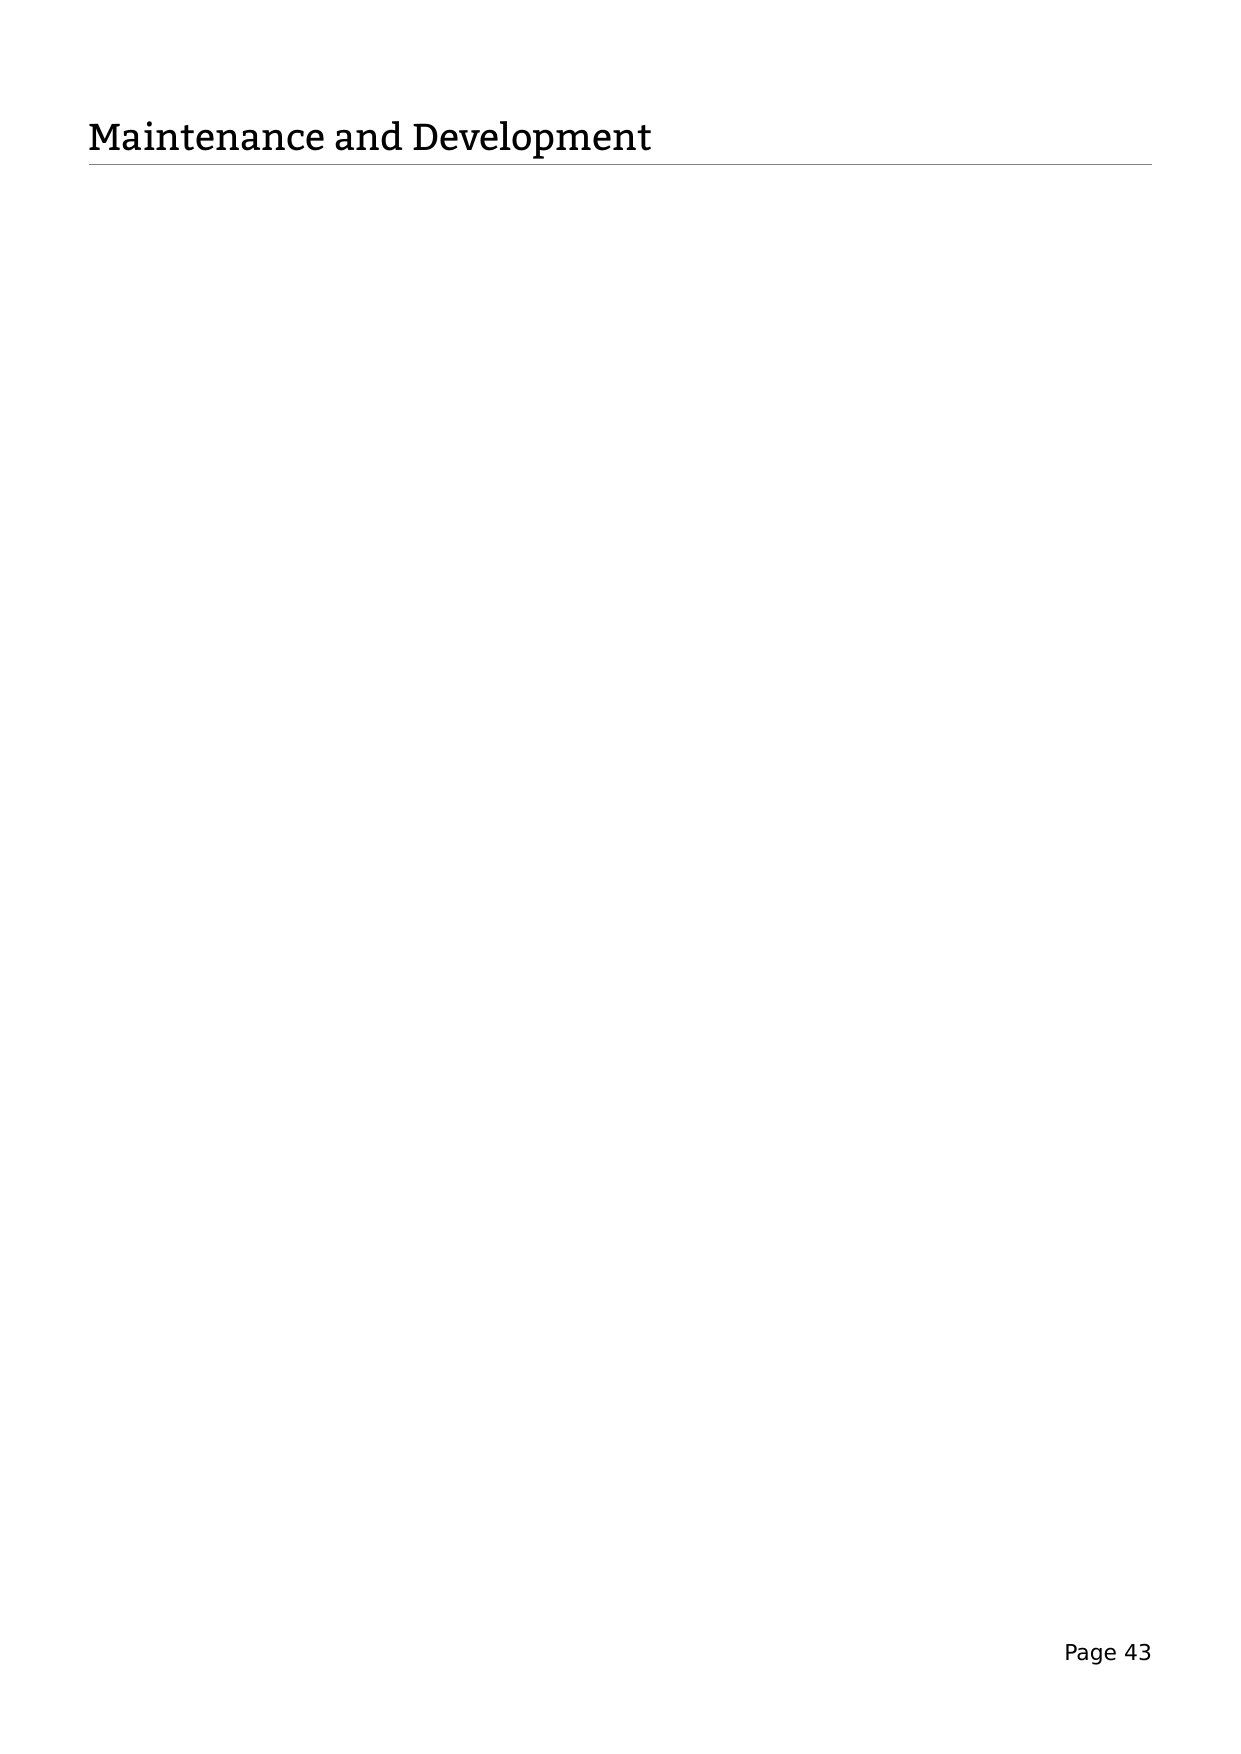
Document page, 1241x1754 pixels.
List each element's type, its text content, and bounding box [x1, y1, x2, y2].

subtitle Maintenance and Development [88, 113, 1152, 165]
